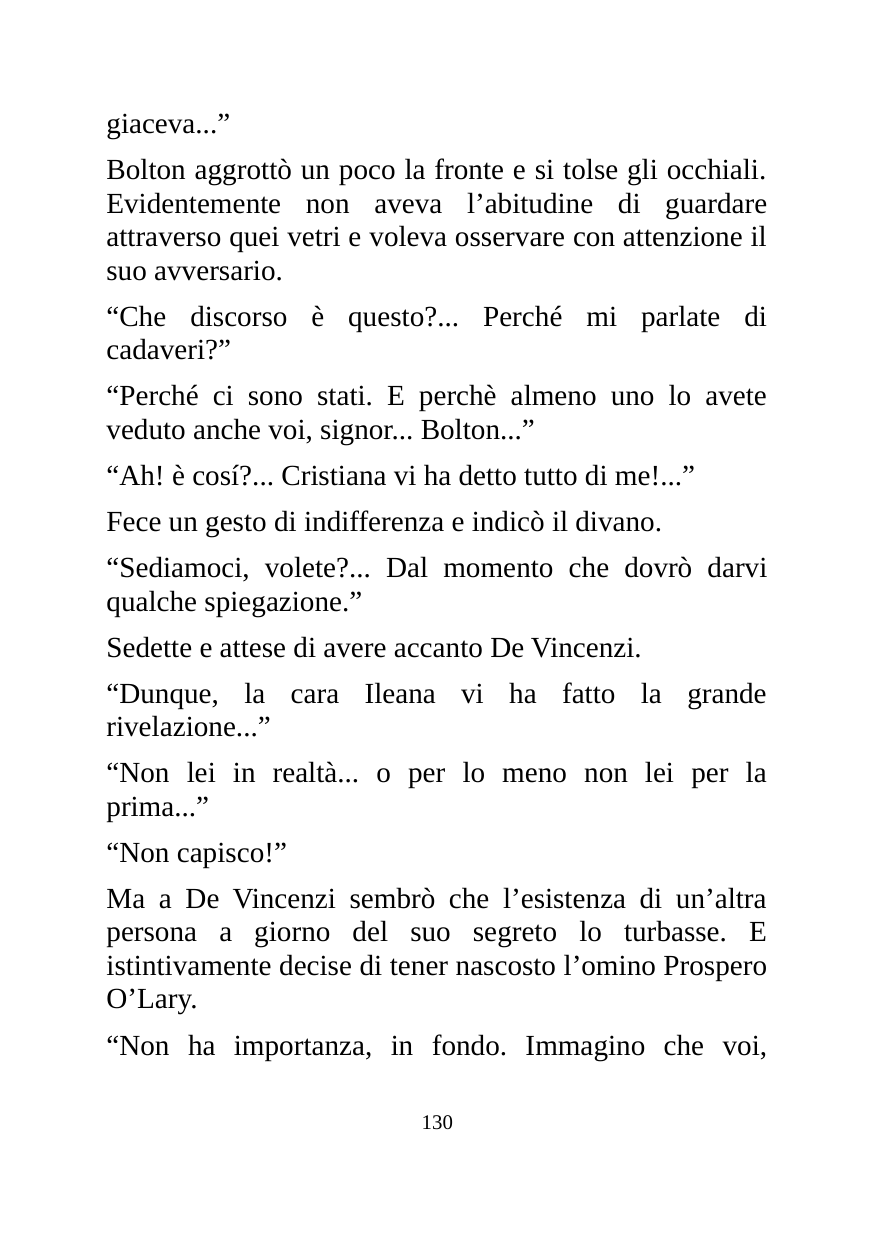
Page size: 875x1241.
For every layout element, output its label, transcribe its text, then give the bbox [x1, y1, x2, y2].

text Bolton aggrottò un poco la fronte e si tolse gli occhiali. Evidentemente non aveva l’abitudine di guardare attraverso quei vetri e voleva osservare con attenzione il suo avversario. [106, 152, 768, 286]
text Fece un gesto di indifferenza e indicò il divano. [106, 504, 768, 538]
text “Sediamoci, volete?... Dal momento che dovrò darvi qualche spiegazione.” [106, 550, 768, 617]
text Ma a De Vincenzi sembrò che l’esistenza di un’altra persona a giorno del suo segreto lo turbasse. E istintivamente decise di tener nascosto l’omino Prospero O’Lary. [106, 881, 768, 1015]
text Sedette e attese di avere accanto De Vincenzi. [106, 630, 768, 663]
text “Che discorso è questo?... Perché mi parlate di cadaveri?” [106, 299, 768, 366]
text “Non capisco!” [106, 835, 768, 868]
text “Non ha importanza, in fondo. Immagino che voi, [106, 1028, 768, 1061]
text giaceva...” [106, 106, 768, 140]
text “Ah! è cosí?... Cristiana vi ha detto tutto di me!...” [106, 458, 768, 492]
text “Dunque, la cara Ileana vi ha fatto la grande rivelazione...” [106, 676, 768, 743]
text “Non lei in realtà... o per lo meno non lei per la prima...” [106, 755, 768, 822]
text “Perché ci sono stati. E perchè almeno uno lo avete veduto anche voi, signor... Bolton...” [106, 378, 768, 446]
